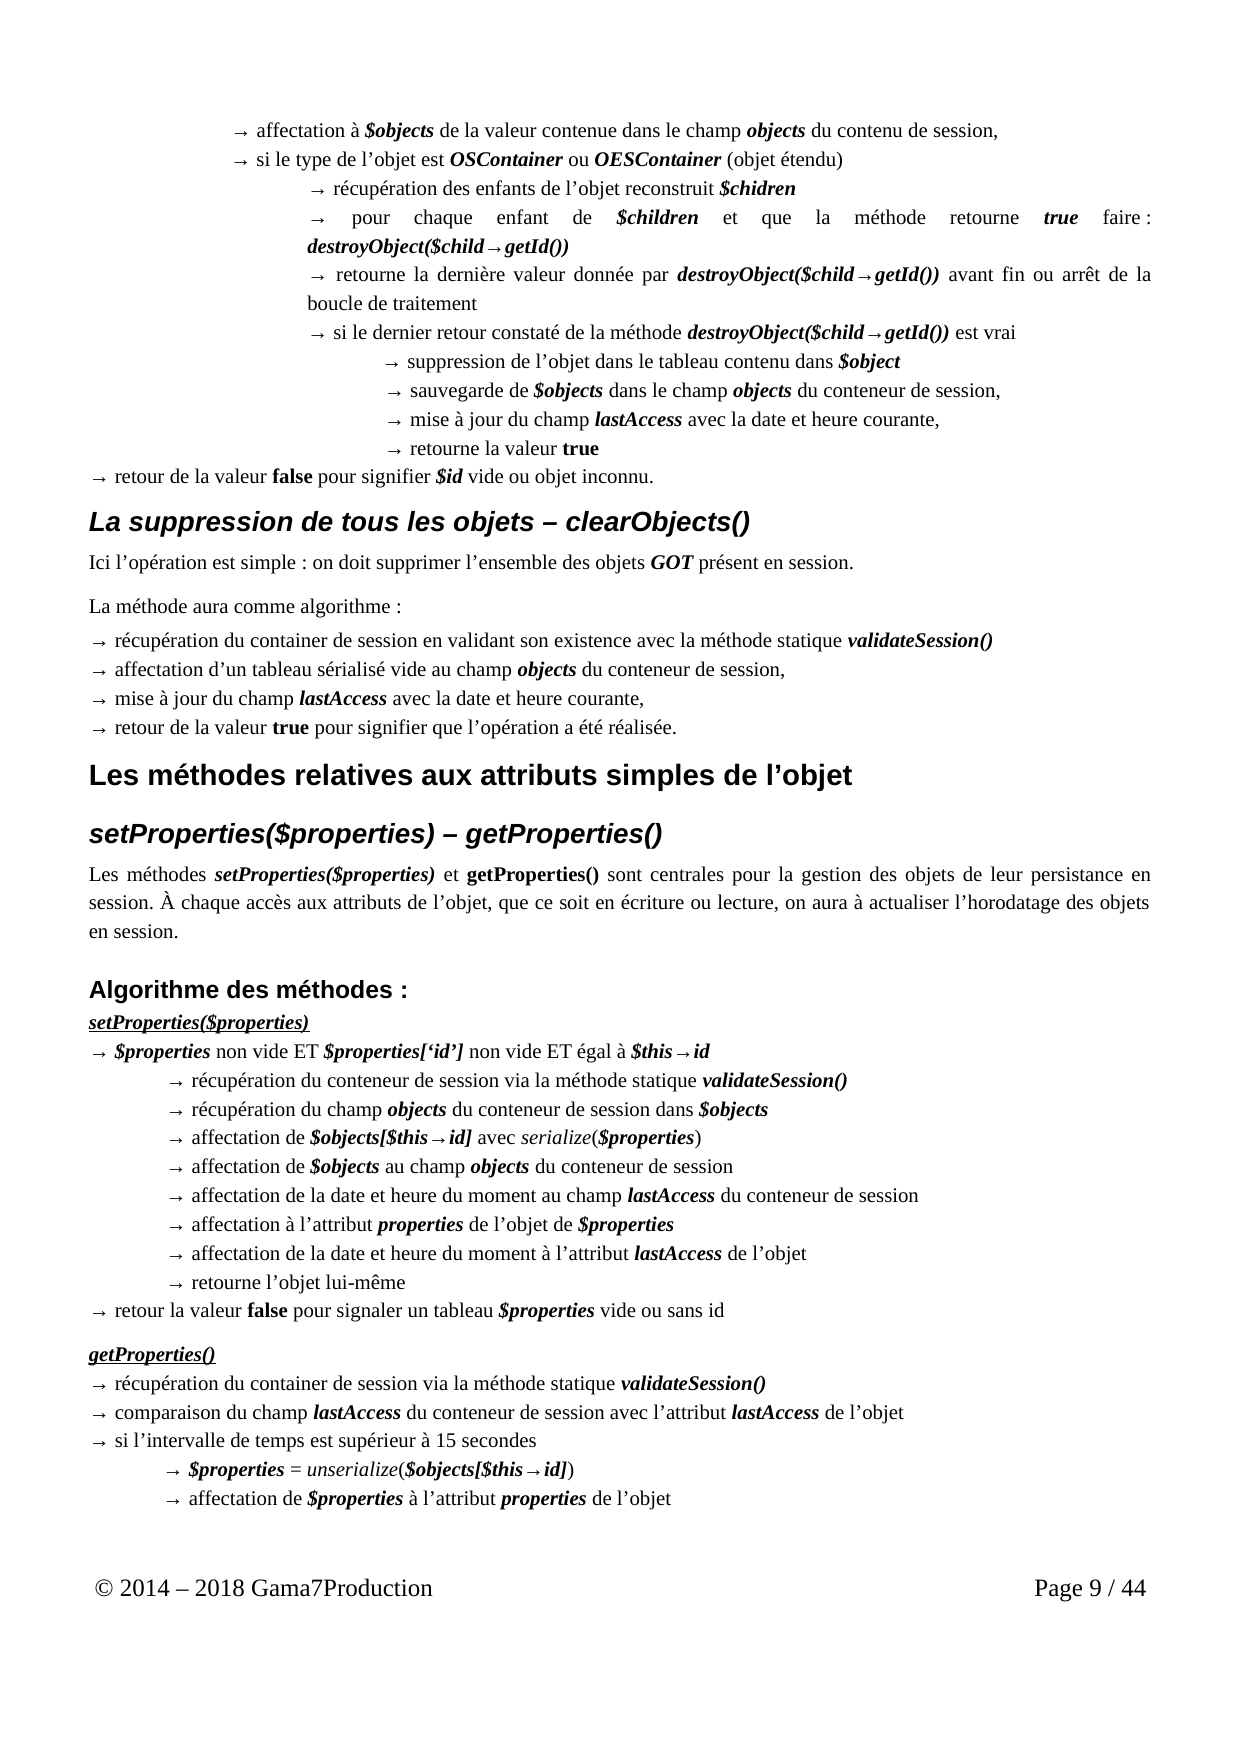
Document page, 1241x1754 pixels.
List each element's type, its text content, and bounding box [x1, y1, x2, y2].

text → comparaison du champ lastAccess du conteneur de session avec l’attribut lastAccess de l’objet [88, 1399, 1152, 1424]
text → récupération des enfants de l’objet reconstruit $chidren [307, 176, 1152, 200]
text → affectation de $objects au champ objects du conteneur de session [165, 1154, 1152, 1178]
text → sauvegarde de $objects dans le champ objects du conteneur de session, [384, 378, 1152, 402]
text → retourne la valeur true [384, 436, 1152, 459]
text → si le dernier retour constaté de la méthode destroyObject($child→getId()) est vrai [307, 320, 1152, 344]
text → retour la valeur false pour signaler un tableau $properties vide ou sans id [88, 1298, 1152, 1322]
text Les méthodes setProperties($properties) et getProperties() sont centrales pour la gestion des objets de leur persistance en session. À chaque accès aux attributs de l’objet, que ce soit en écriture ou lecture, on aura à actualiser l’horodatage des objets en session. [88, 861, 1152, 943]
text La méthode aura comme algorithme : [88, 593, 1152, 618]
text → affectation à l’attribut properties de l’objet de $properties [165, 1212, 1152, 1236]
text → suppression de l’objet dans le tableau contenu dans $object [307, 349, 1152, 373]
text → retourne l’objet lui-même [165, 1269, 1152, 1294]
text → retourne la dernière valeur donnée par destroyObject($child→getId()) avant fin ou arrêt de la boucle de traitement [307, 262, 1152, 315]
text → si l’intervalle de temps est supérieur à 15 secondes [88, 1428, 1152, 1452]
text → récupération du container de session via la méthode statique validateSession() [88, 1371, 1152, 1395]
text setProperties($properties) [88, 1010, 1152, 1034]
text → affectation de la date et heure du moment à l’attribut lastAccess de l’objet [165, 1241, 1152, 1265]
text → affectation de $properties à l’attribut properties de l’objet [88, 1486, 1152, 1510]
subtitle La suppression de tous les objets – clearObjects() [88, 506, 1152, 538]
text → affectation de la date et heure du moment au champ lastAccess du conteneur de session [165, 1183, 1152, 1207]
text → retour de la valeur true pour signifier que l’opération a été réalisée. [88, 715, 1152, 739]
subtitle Algorithme des méthodes : [88, 975, 1152, 1004]
text → affectation de $objects[$this→id] avec serialize($properties) [165, 1125, 1152, 1149]
text → mise à jour du champ lastAccess avec la date et heure courante, [88, 686, 1152, 710]
text → affectation d’un tableau sérialisé vide au champ objects du conteneur de session, [88, 657, 1152, 681]
text → si le type de l’objet est OSContainer ou OESContainer (objet étendu) [159, 147, 1152, 171]
subtitle Les méthodes relatives aux attributs simples de l’objet [88, 758, 1152, 792]
subtitle setProperties($properties) – getProperties() [88, 817, 1152, 849]
text → $properties non vide ET $properties[‘id’] non vide ET égal à $this→id [88, 1039, 1152, 1063]
text Ici l’opération est simple : on doit supprimer l’ensemble des objets GOT présent en session. [88, 550, 1152, 574]
text → affectation à $objects de la valeur contenue dans le champ objects du contenu de session, [230, 118, 1152, 142]
text → pour chaque enfant de $children et que la méthode retourne true faire : destroyObject($child→getId()) [307, 205, 1152, 258]
text → récupération du container de session en validant son existence avec la méthode statique validateSession() [88, 628, 1152, 652]
text getProperties() [88, 1342, 1152, 1366]
text → récupération du champ objects du conteneur de session dans $objects [165, 1096, 1152, 1121]
text → $properties = unserialize($objects[$this→id]) [88, 1457, 1152, 1481]
text → retour de la valeur false pour signifier $id vide ou objet inconnu. [88, 464, 1152, 488]
text → récupération du conteneur de session via la méthode statique validateSession() [165, 1068, 1152, 1092]
text → mise à jour du champ lastAccess avec la date et heure courante, [384, 407, 1152, 431]
